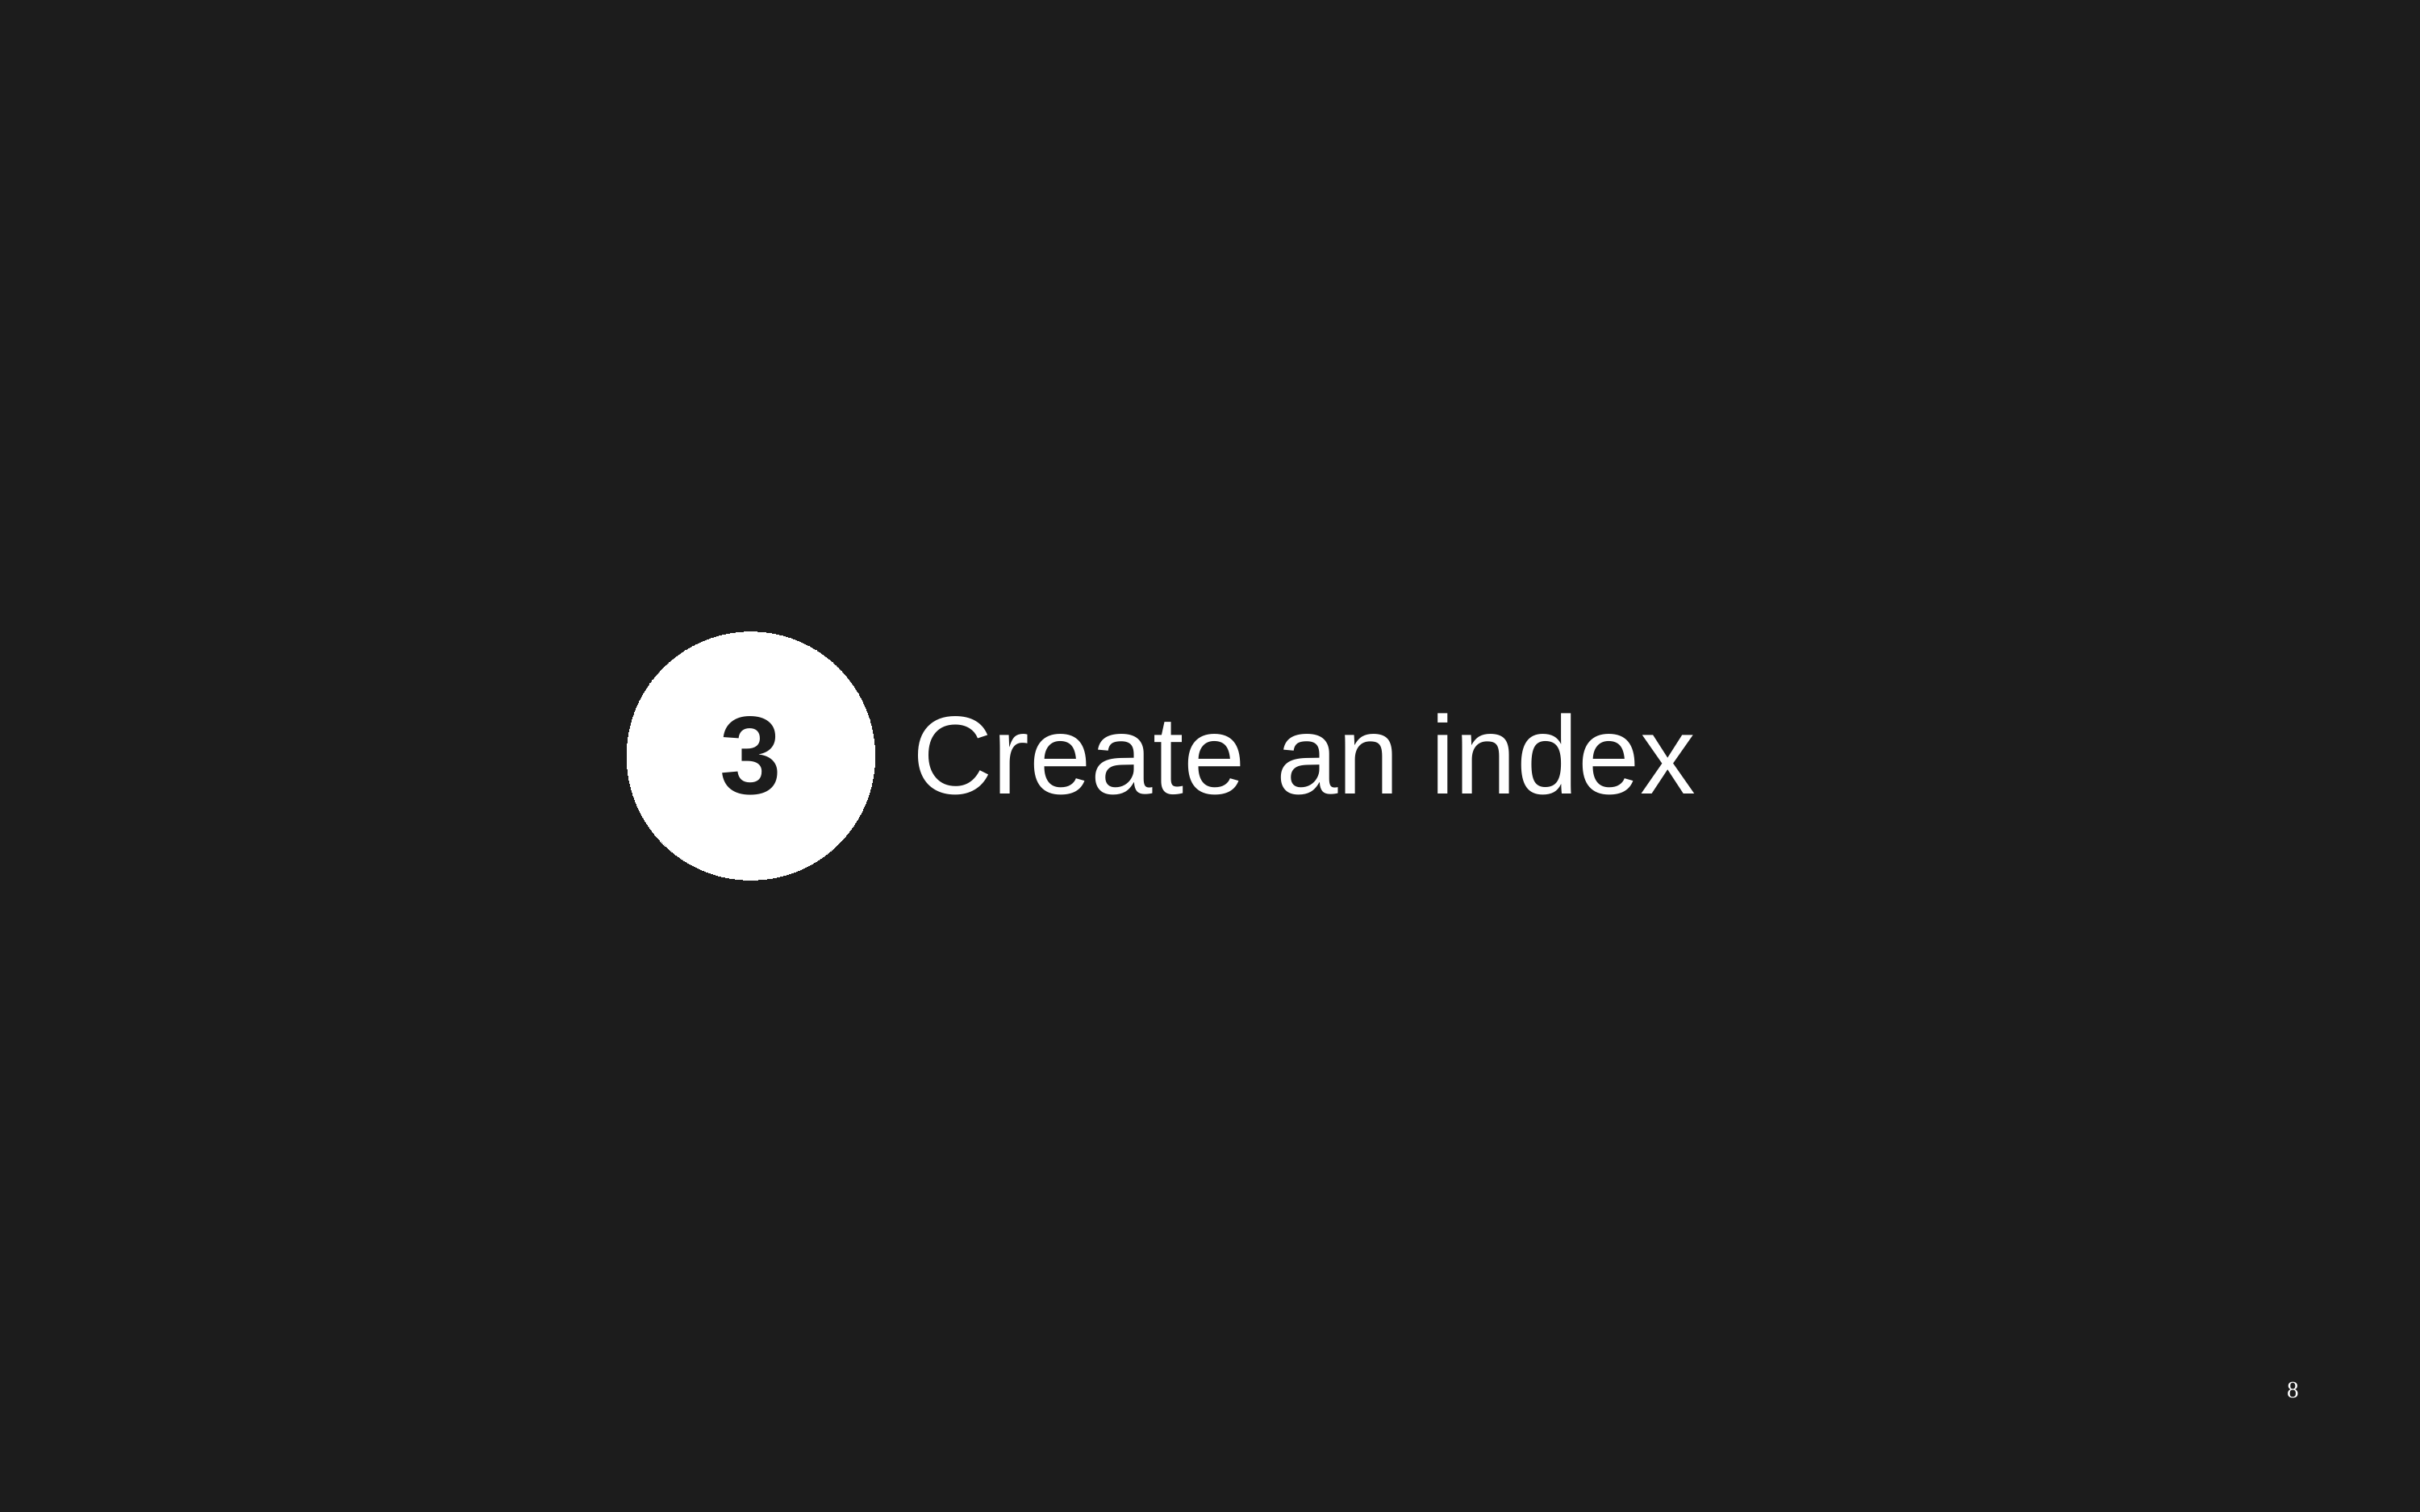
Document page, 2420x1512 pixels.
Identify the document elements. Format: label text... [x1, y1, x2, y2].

text_box Create an index [900, 661, 1793, 851]
text_box 3 [627, 631, 875, 881]
